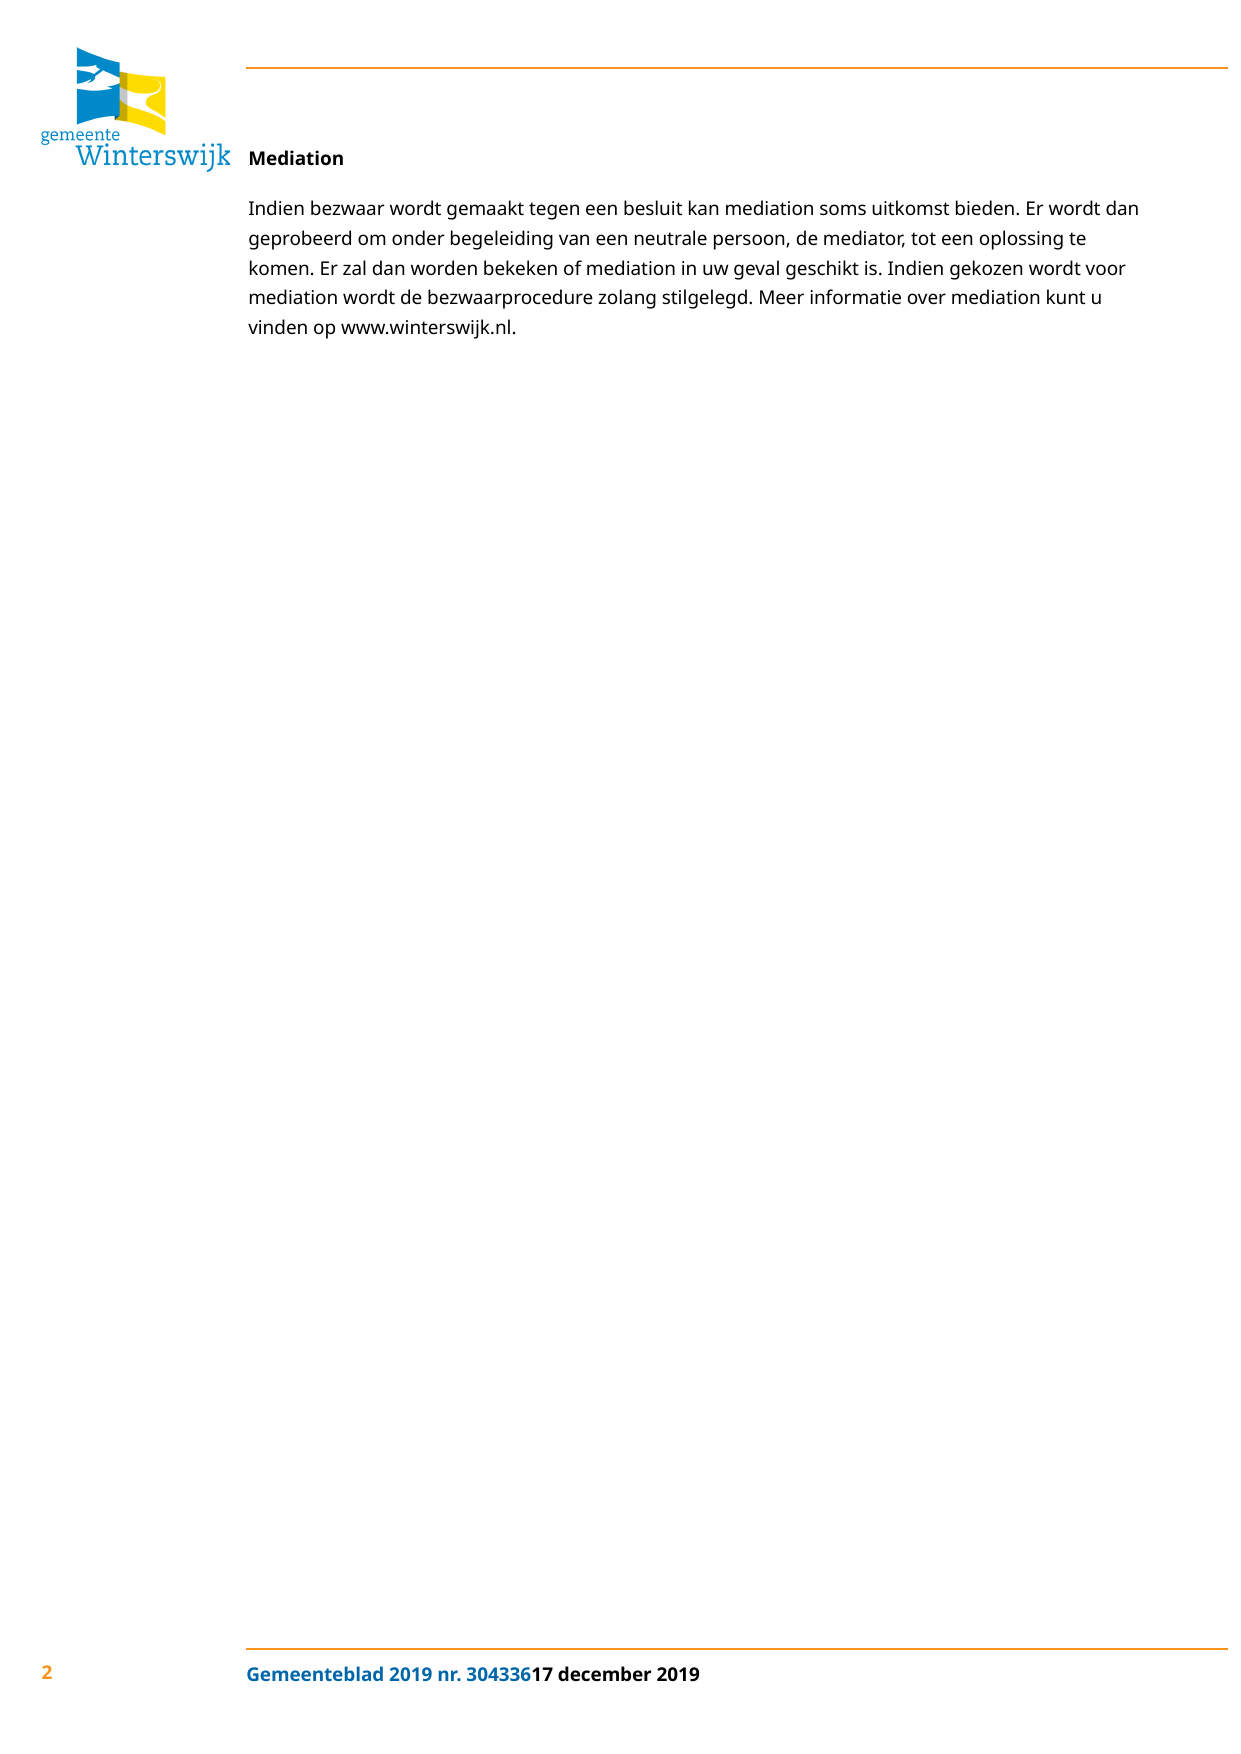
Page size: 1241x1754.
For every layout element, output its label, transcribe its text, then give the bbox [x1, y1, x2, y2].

picture [225, 153, 231, 162]
picture [41, 47, 231, 172]
text Mediation [248, 145, 1152, 171]
text Indien bezwaar wordt gemaakt tegen een besluit kan mediation soms uitkomst bieden. Er wordt dan geprobeerd om onder begeleiding van een neutrale persoon, de mediator, tot een oplossing te komen. Er zal dan worden bekeken of mediation in uw geval geschikt is. Indien gekozen wordt voor mediation wordt de bezwaarprocedure zolang stilgelegd. Meer informatie over mediation kunt u vinden op www.winterswijk.nl. [248, 196, 1152, 340]
